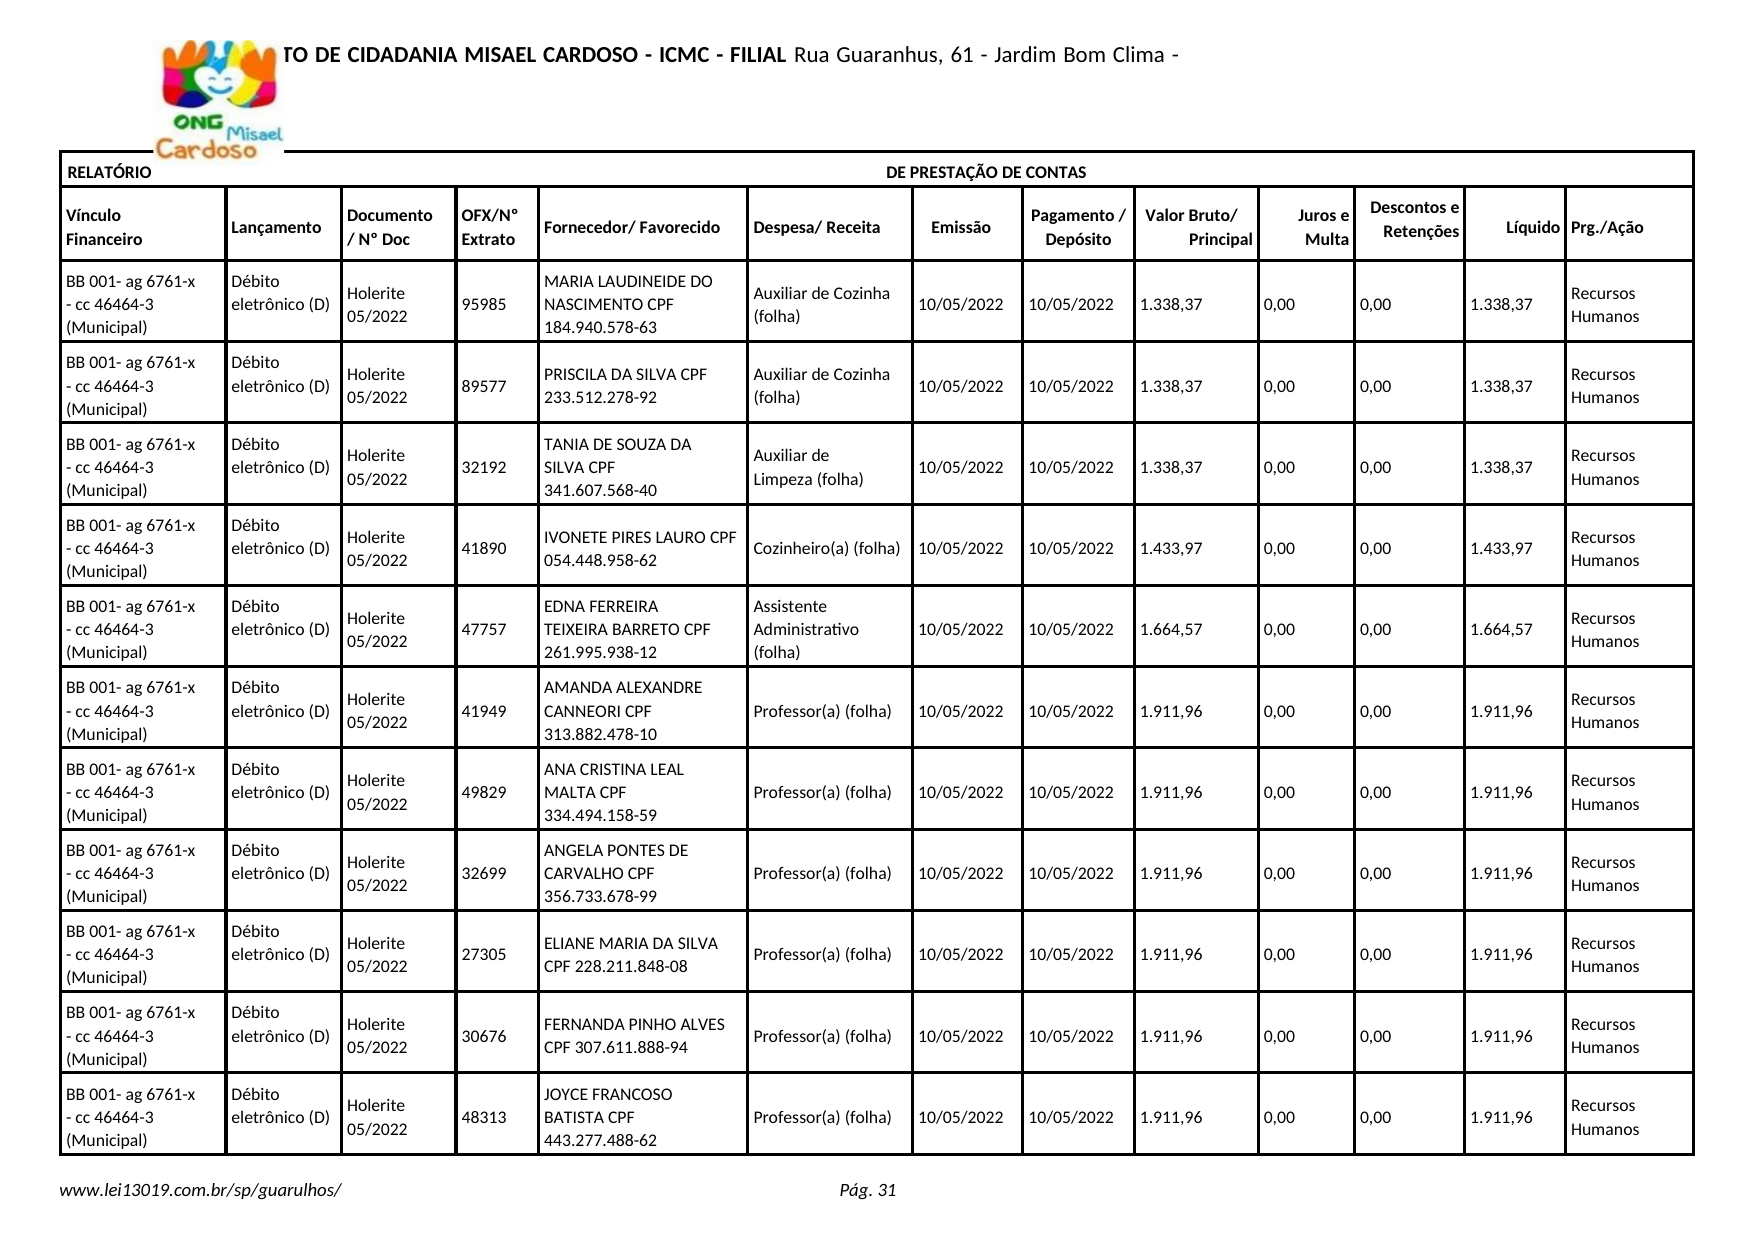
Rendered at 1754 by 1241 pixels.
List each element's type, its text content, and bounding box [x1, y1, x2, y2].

table_cell 0,00 [1356, 1074, 1463, 1152]
table_cell 49829 [458, 749, 537, 827]
table_cell Professor(a) (folha) [749, 668, 911, 746]
table_cell 10/05/2022 [914, 668, 1021, 746]
table_cell 10/05/2022 [1024, 749, 1133, 827]
table_cell 1.911,96 [1136, 993, 1257, 1071]
table_cell 10/05/2022 [1024, 1074, 1133, 1152]
table_cell Recursos Humanos [1567, 831, 1692, 909]
table_cell Recursos Humanos [1567, 343, 1692, 421]
table_cell 47757 [458, 587, 537, 665]
table_cell 32699 [458, 831, 537, 909]
table_cell Prg./Ação [1567, 188, 1692, 259]
table_cell BB 001- ag 6761-x - cc 46464-3 (Municipal) [62, 912, 224, 990]
table_cell 0,00 [1260, 749, 1353, 827]
table_cell EDNA FERREIRA TEIXEIRA BARRETO CPF 261.995.938-12 [540, 587, 746, 665]
table_header RELATÓRIO DE PRESTAÇÃO DE CONTAS [62, 153, 1692, 185]
table_cell 1.338,37 [1466, 343, 1564, 421]
table_cell BB 001- ag 6761-x - cc 46464-3 (Municipal) [62, 993, 224, 1071]
table_cell Débito eletrônico (D) [228, 749, 340, 827]
table_cell 1.911,96 [1466, 668, 1564, 746]
table_cell 10/05/2022 [914, 424, 1021, 502]
table_cell 10/05/2022 [1024, 343, 1133, 421]
table_cell Recursos Humanos [1567, 424, 1692, 502]
table_cell 1.433,97 [1466, 506, 1564, 584]
table_cell 1.911,96 [1136, 912, 1257, 990]
table_cell 1.338,37 [1466, 262, 1564, 340]
table_cell TANIA DE SOUZA DA SILVA CPF 341.607.568-40 [540, 424, 746, 502]
table_cell 0,00 [1260, 343, 1353, 421]
table_cell 1.911,96 [1136, 1074, 1257, 1152]
table_cell 10/05/2022 [914, 587, 1021, 665]
table_cell 10/05/2022 [1024, 831, 1133, 909]
table_cell MARIA LAUDINEIDE DO NASCIMENTO CPF 184.940.578-63 [540, 262, 746, 340]
table_cell BB 001- ag 6761-x - cc 46464-3 (Municipal) [62, 668, 224, 746]
table_cell 0,00 [1260, 587, 1353, 665]
table_cell 10/05/2022 [914, 262, 1021, 340]
table_cell Professor(a) (folha) [749, 1074, 911, 1152]
table_cell 1.911,96 [1466, 1074, 1564, 1152]
table_cell 1.911,96 [1466, 749, 1564, 827]
table_cell 1.338,37 [1136, 343, 1257, 421]
table_cell BB 001- ag 6761-x - cc 46464-3 (Municipal) [62, 262, 224, 340]
table_cell OFX/Nº Extrato [458, 188, 537, 259]
table_cell Débito eletrônico (D) [228, 262, 340, 340]
table_cell 1.911,96 [1466, 831, 1564, 909]
table_cell 1.911,96 [1136, 668, 1257, 746]
table_cell 1.664,57 [1466, 587, 1564, 665]
table_cell Recursos Humanos [1567, 262, 1692, 340]
table_cell 0,00 [1260, 993, 1353, 1071]
table_cell JOYCE FRANCOSO BATISTA CPF 443.277.488-62 [540, 1074, 746, 1152]
table_cell 1.338,37 [1466, 424, 1564, 502]
table_cell Pagamento / Depósito [1024, 188, 1133, 259]
table_cell 0,00 [1260, 262, 1353, 340]
table_cell Recursos Humanos [1567, 668, 1692, 746]
table_cell 10/05/2022 [914, 343, 1021, 421]
table_cell 0,00 [1356, 993, 1463, 1071]
table_cell AMANDA ALEXANDRE CANNEORI CPF 313.882.478-10 [540, 668, 746, 746]
table_cell Despesa/ Receita [749, 188, 911, 259]
table_cell BB 001- ag 6761-x - cc 46464-3 (Municipal) [62, 1074, 224, 1152]
table_cell Holerite 05/2022 [343, 1074, 454, 1152]
table_cell 10/05/2022 [914, 912, 1021, 990]
table_cell 10/05/2022 [914, 506, 1021, 584]
table_cell Líquido [1466, 188, 1564, 259]
table_cell 10/05/2022 [1024, 912, 1133, 990]
table_cell 10/05/2022 [914, 749, 1021, 827]
table_cell 10/05/2022 [1024, 262, 1133, 340]
table_cell Holerite 05/2022 [343, 424, 454, 502]
table_cell Débito eletrônico (D) [228, 668, 340, 746]
table_cell 0,00 [1356, 343, 1463, 421]
table_cell Recursos Humanos [1567, 993, 1692, 1071]
table_cell 48313 [458, 1074, 537, 1152]
table_cell Auxiliar de Cozinha (folha) [749, 262, 911, 340]
table_cell Holerite 05/2022 [343, 506, 454, 584]
table_cell Auxiliar de Limpeza (folha) [749, 424, 911, 502]
table_cell PRISCILA DA SILVA CPF 233.512.278-92 [540, 343, 746, 421]
table_cell Débito eletrônico (D) [228, 912, 340, 990]
table_cell 10/05/2022 [914, 1074, 1021, 1152]
table_cell 10/05/2022 [1024, 587, 1133, 665]
table_cell Holerite 05/2022 [343, 668, 454, 746]
table_cell Professor(a) (folha) [749, 912, 911, 990]
table_cell Lançamento [228, 188, 340, 259]
table_cell Recursos Humanos [1567, 749, 1692, 827]
table_cell Auxiliar de Cozinha (folha) [749, 343, 911, 421]
table_cell BB 001- ag 6761-x - cc 46464-3 (Municipal) [62, 831, 224, 909]
table_cell Débito eletrônico (D) [228, 831, 340, 909]
table_cell Débito eletrônico (D) [228, 424, 340, 502]
table_cell 41890 [458, 506, 537, 584]
table_cell 0,00 [1356, 668, 1463, 746]
table_cell BB 001- ag 6761-x - cc 46464-3 (Municipal) [62, 587, 224, 665]
table_cell Professor(a) (folha) [749, 749, 911, 827]
table_cell 95985 [458, 262, 537, 340]
table_cell BB 001- ag 6761-x - cc 46464-3 (Municipal) [62, 424, 224, 502]
table_cell BB 001- ag 6761-x - cc 46464-3 (Municipal) [62, 506, 224, 584]
table_cell 0,00 [1356, 424, 1463, 502]
table_cell Holerite 05/2022 [343, 993, 454, 1071]
table_cell 41949 [458, 668, 537, 746]
table_cell Holerite 05/2022 [343, 343, 454, 421]
table_cell 0,00 [1356, 831, 1463, 909]
table_cell Holerite 05/2022 [343, 912, 454, 990]
table_cell Descontos e Retenções [1356, 188, 1463, 259]
table_cell Documento / Nº Doc [343, 188, 454, 259]
table_cell 1.338,37 [1136, 424, 1257, 502]
table_cell Vínculo Financeiro [62, 188, 224, 259]
table_cell 10/05/2022 [1024, 993, 1133, 1071]
table_cell 89577 [458, 343, 537, 421]
table_cell 1.911,96 [1136, 831, 1257, 909]
table_cell Holerite 05/2022 [343, 831, 454, 909]
table_cell 10/05/2022 [1024, 506, 1133, 584]
table_cell Holerite 05/2022 [343, 749, 454, 827]
table_cell 27305 [458, 912, 537, 990]
table_cell 10/05/2022 [914, 831, 1021, 909]
table_cell 1.664,57 [1136, 587, 1257, 665]
table_cell BB 001- ag 6761-x - cc 46464-3 (Municipal) [62, 749, 224, 827]
table_cell Débito eletrônico (D) [228, 506, 340, 584]
table_cell Juros e Multa [1260, 188, 1353, 259]
table_cell Holerite 05/2022 [343, 587, 454, 665]
table_cell Fornecedor/ Favorecido [540, 188, 746, 259]
table_cell 1.433,97 [1136, 506, 1257, 584]
table_cell 30676 [458, 993, 537, 1071]
table_cell 10/05/2022 [1024, 424, 1133, 502]
table_cell 1.911,96 [1136, 749, 1257, 827]
table_cell Assistente Administrativo (folha) [749, 587, 911, 665]
table_cell Débito eletrônico (D) [228, 587, 340, 665]
table_cell 0,00 [1260, 1074, 1353, 1152]
table_cell ANGELA PONTES DE CARVALHO CPF 356.733.678-99 [540, 831, 746, 909]
table_cell 10/05/2022 [1024, 668, 1133, 746]
table_cell Recursos Humanos [1567, 912, 1692, 990]
table_cell 32192 [458, 424, 537, 502]
table_cell Holerite 05/2022 [343, 262, 454, 340]
table_cell 0,00 [1260, 668, 1353, 746]
table_cell Professor(a) (folha) [749, 831, 911, 909]
table_cell Recursos Humanos [1567, 587, 1692, 665]
table_cell 0,00 [1260, 424, 1353, 502]
table_cell Recursos Humanos [1567, 506, 1692, 584]
table_cell FERNANDA PINHO ALVES CPF 307.611.888-94 [540, 993, 746, 1071]
table_cell ELIANE MARIA DA SILVA CPF 228.211.848-08 [540, 912, 746, 990]
table_cell 10/05/2022 [914, 993, 1021, 1071]
table_cell 1.911,96 [1466, 912, 1564, 990]
table_cell 0,00 [1356, 587, 1463, 665]
table_cell Valor Bruto/ Principal [1136, 188, 1257, 259]
table_cell Débito eletrônico (D) [228, 1074, 340, 1152]
table_cell ANA CRISTINA LEAL MALTA CPF 334.494.158-59 [540, 749, 746, 827]
table_cell Débito eletrônico (D) [228, 993, 340, 1071]
table_cell Cozinheiro(a) (folha) [749, 506, 911, 584]
table_cell Recursos Humanos [1567, 1074, 1692, 1152]
table_cell 0,00 [1260, 831, 1353, 909]
table_cell 0,00 [1260, 506, 1353, 584]
table_cell Emissão [914, 188, 1021, 259]
table_cell 0,00 [1356, 749, 1463, 827]
table_cell 1.911,96 [1466, 993, 1564, 1071]
table_cell IVONETE PIRES LAURO CPF 054.448.958-62 [540, 506, 746, 584]
table_cell 1.338,37 [1136, 262, 1257, 340]
table_cell 0,00 [1356, 262, 1463, 340]
table_cell Débito eletrônico (D) [228, 343, 340, 421]
table_cell 0,00 [1356, 506, 1463, 584]
table_cell Professor(a) (folha) [749, 993, 911, 1071]
table_cell 0,00 [1356, 912, 1463, 990]
table_cell 0,00 [1260, 912, 1353, 990]
table_cell BB 001- ag 6761-x - cc 46464-3 (Municipal) [62, 343, 224, 421]
